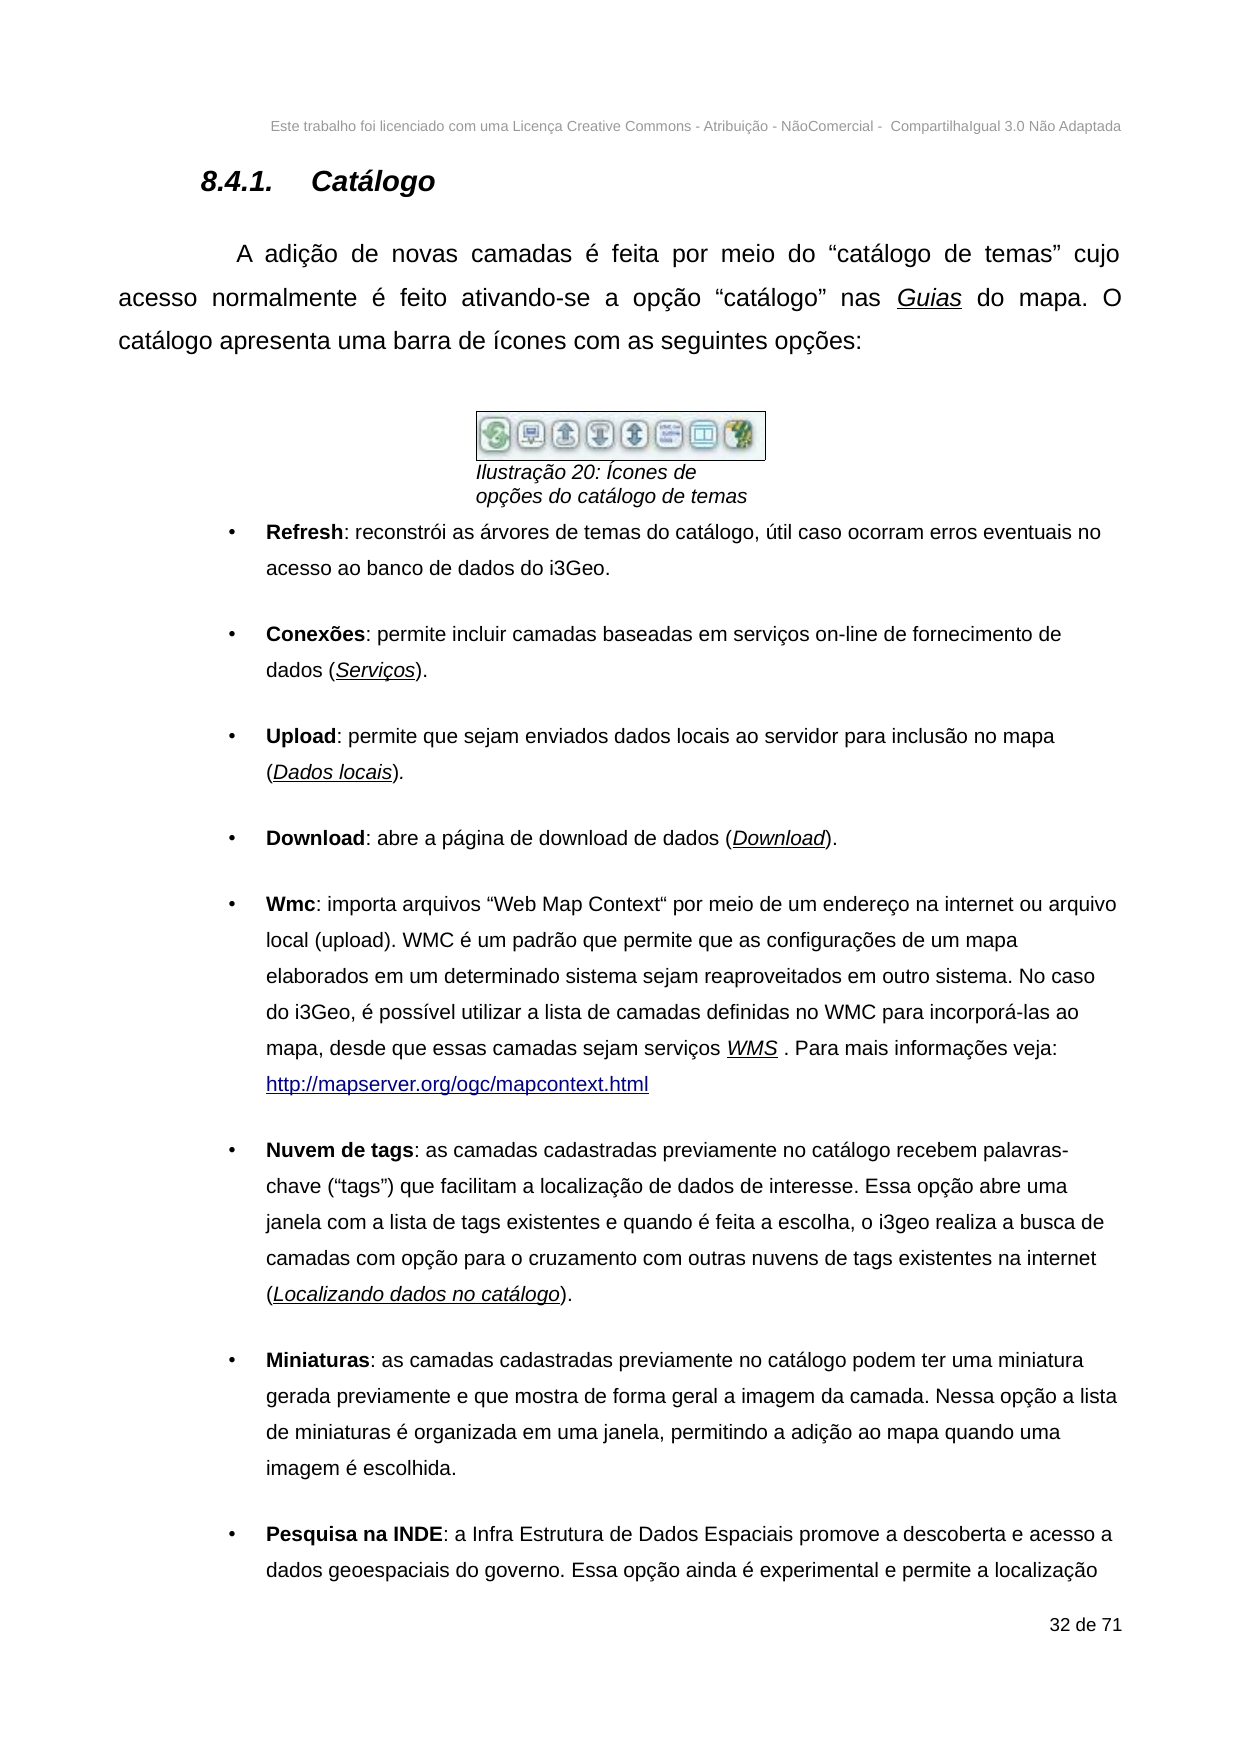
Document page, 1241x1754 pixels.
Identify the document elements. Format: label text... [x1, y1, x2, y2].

list Nuvem de tags: as camadas cadastradas previamente no catálogo recebem palavras-chave (“tags”) que facilitam a localização de dados de interesse. Essa opção abre uma janela com a lista de tags existentes e quando é feita a escolha, o i3geo realiza a busca de camadas com opção para o cruzamento com outras nuvens de tags existentes na internet (Localizando dados no catálogo). [228, 1138, 1122, 1306]
list Download: abre a página de download de dados (Download). [228, 826, 1122, 850]
text A adição de novas camadas é feita por meio do “catálogo de temas” cujo acesso normalmente é feito ativando-se a opção “catálogo” nas Guias do mapa. O catálogo apresenta uma barra de ícones com as seguintes opções: [118, 239, 1122, 354]
subtitle Catálogo [163, 164, 1122, 198]
list Ilustração 20: Ícones de opções do catálogo de temas [476, 461, 765, 508]
list Conexões: permite incluir camadas baseadas em serviços on-line de fornecimento de dados (Serviços). [228, 622, 1122, 682]
list Miniaturas: as camadas cadastradas previamente no catálogo podem ter uma miniatura gerada previamente e que mostra de forma geral a imagem da camada. Nessa opção a lista de miniaturas é organizada em uma janela, permitindo a adição ao mapa quando uma imagem é escolhida. [228, 1348, 1122, 1480]
list Upload: permite que sejam enviados dados locais ao servidor para inclusão no mapa (Dados locais). [228, 724, 1122, 784]
list Wmc: importa arquivos “Web Map Context“ por meio de um endereço na internet ou arquivo local (upload). WMC é um padrão que permite que as configurações de um mapa elaborados em um determinado sistema sejam reaproveitados em outro sistema. No caso do i3Geo, é possível utilizar a lista de camadas definidas no WMC para incorporá-las ao mapa, desde que essas camadas sejam serviços WMS . Para mais informações veja: http://mapserver.org/ogc/mapcontext.html [228, 892, 1122, 1096]
list Pesquisa na INDE: a Infra Estrutura de Dados Espaciais promove a descoberta e acesso a dados geoespaciais do governo. Essa opção ainda é experimental e permite a localização [228, 1522, 1122, 1582]
picture [477, 412, 765, 460]
list Refresh: reconstrói as árvores de temas do catálogo, útil caso ocorram erros eventuais no acesso ao banco de dados do i3Geo. [228, 399, 1122, 580]
